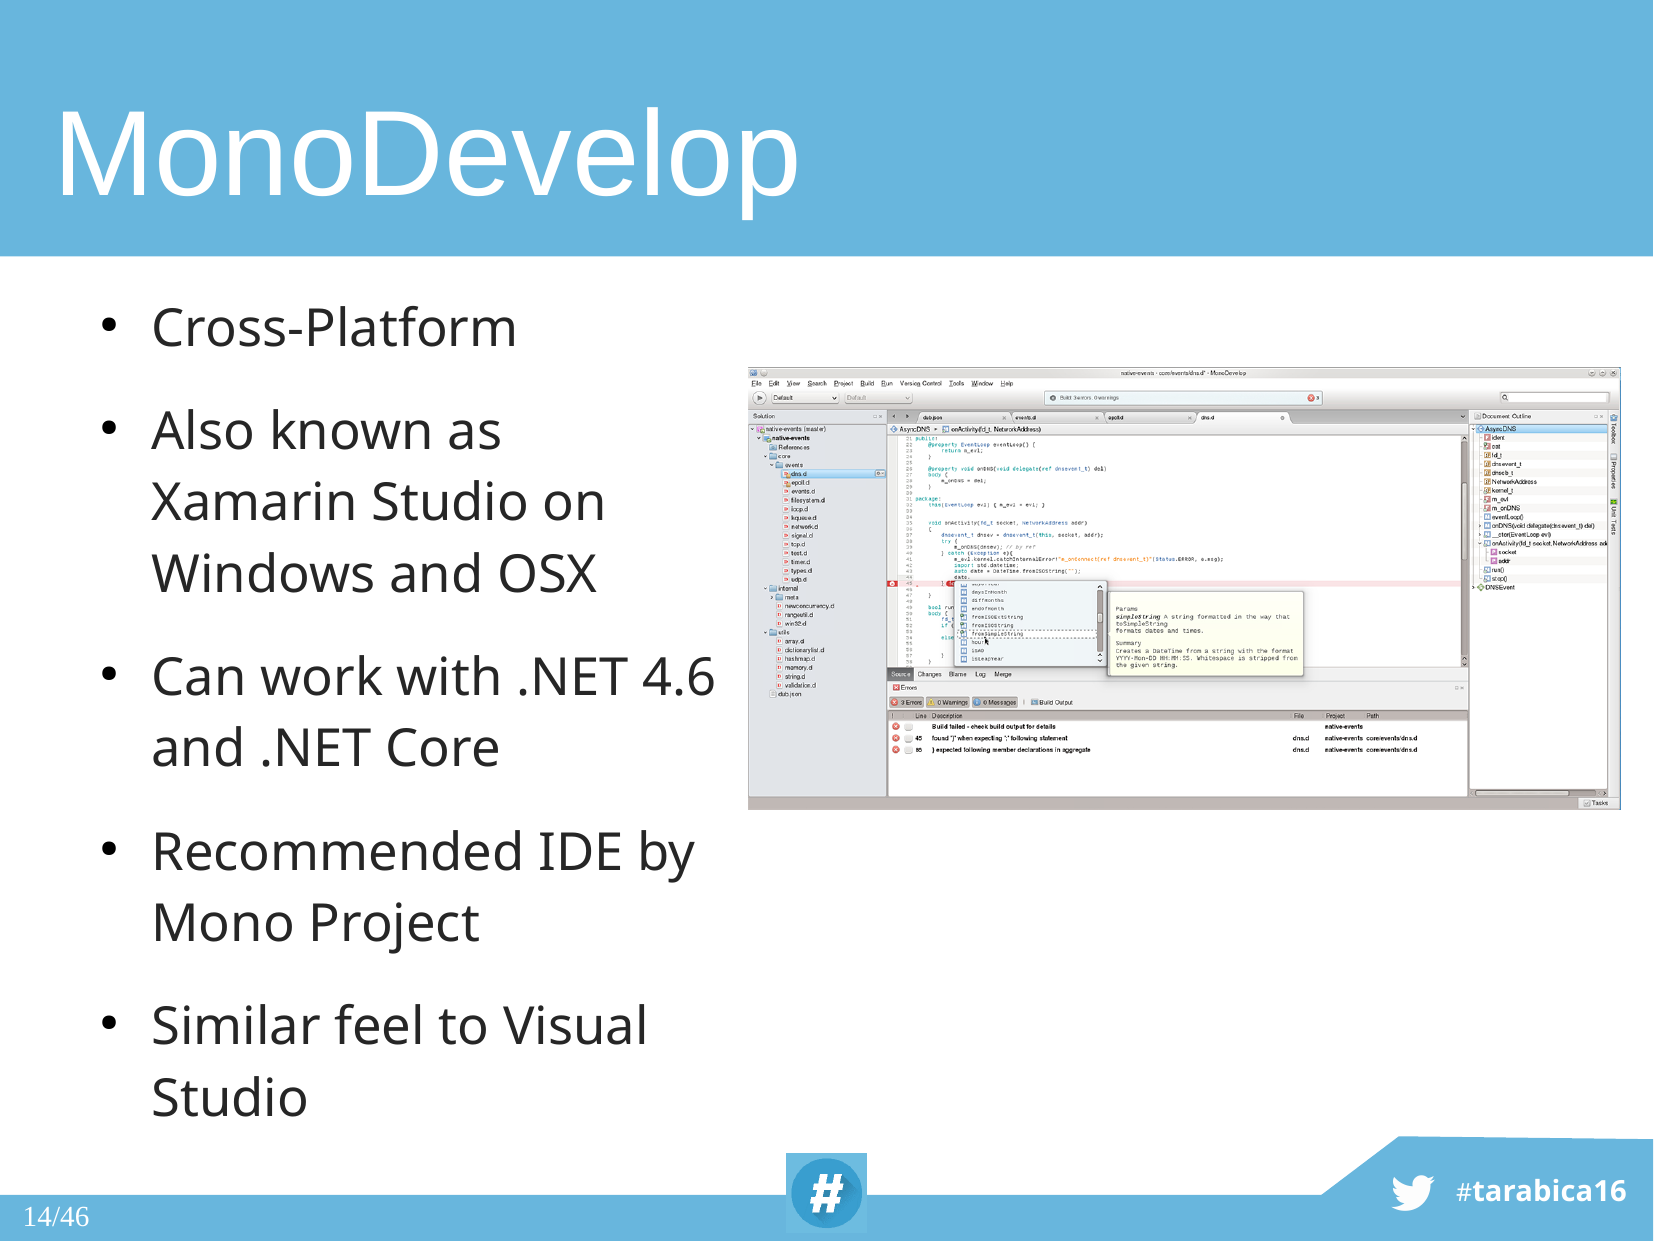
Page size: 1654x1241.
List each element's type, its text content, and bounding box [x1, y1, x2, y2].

picture [748, 367, 1621, 811]
picture [786, 1153, 867, 1233]
title MonoDevelop [53, 49, 1600, 257]
picture [1378, 1158, 1448, 1228]
list Cross-Platform Also known as Xamarin Studio on Windows and OSX Can work with .NET 4.6 and .NET Core Recommended IDE by Mono Project Similar feel to Visual Studio [82, 290, 721, 1141]
